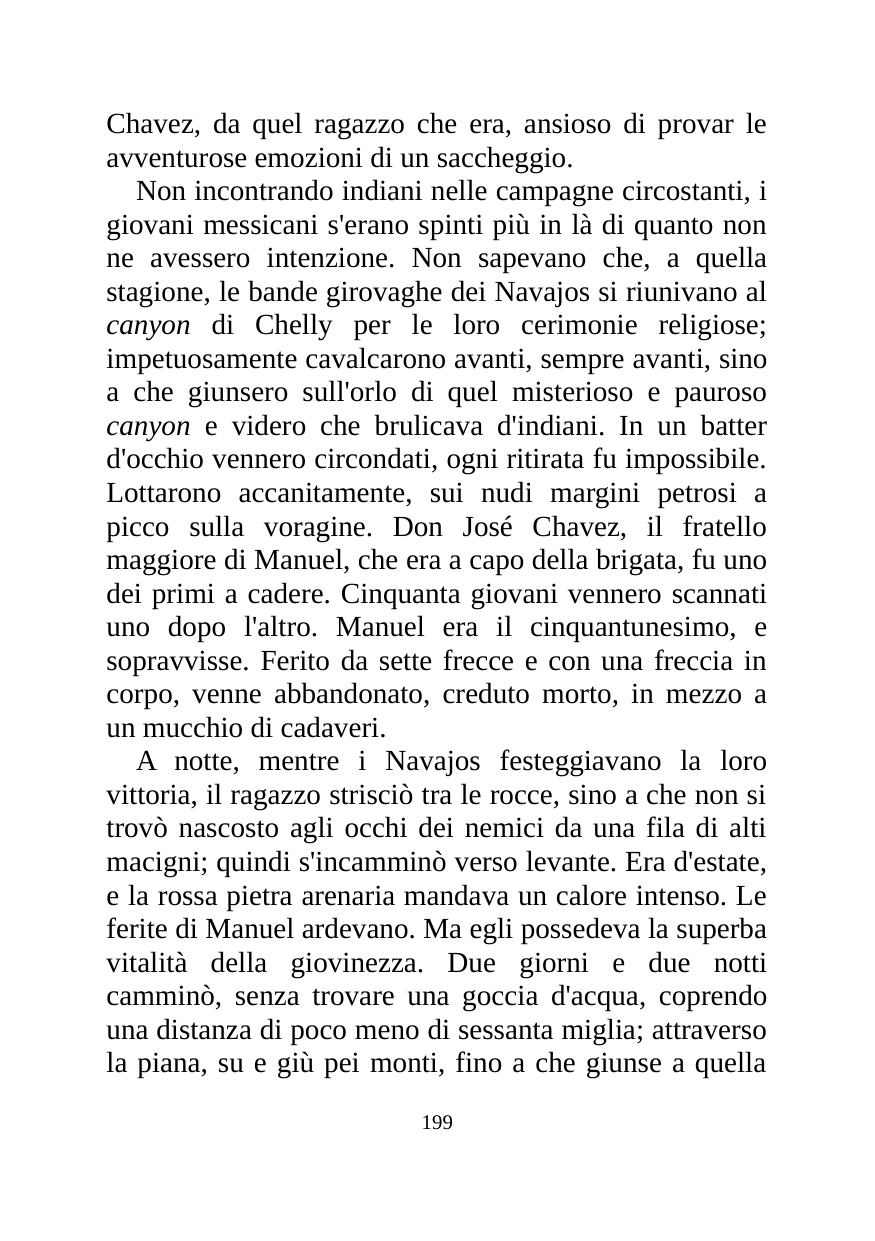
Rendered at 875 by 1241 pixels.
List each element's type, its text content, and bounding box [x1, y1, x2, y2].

text Chavez, da quel ragazzo che era, ansioso di provar le avventurose emozioni di un saccheggio. [106, 106, 768, 173]
text A notte, mentre i Navajos festeggiavano la loro vittoria, il ragazzo strisciò tra le rocce, sino a che non si trovò nascosto agli occhi dei nemici da una fila di alti macigni; quindi s'incamminò verso levante. Era d'estate, e la rossa pietra arenaria mandava un calore intenso. Le ferite di Manuel ardevano. Ma egli possedeva la superba vitalità della giovinezza. Due giorni e due notti camminò, senza trovare una goccia d'acqua, coprendo una distanza di poco meno di sessanta miglia; attraverso la piana, su e giù pei monti, fino a che giunse a quella [106, 743, 768, 1079]
text Non incontrando indiani nelle campagne circostanti, i giovani messicani s'erano spinti più in là di quanto non ne avessero intenzione. Non sapevano che, a quella stagione, le bande girovaghe dei Navajos si riunivano al canyon di Chelly per le loro cerimonie religiose; impetuosamente cavalcarono avanti, sempre avanti, sino a che giunsero sull'orlo di quel misterioso e pauroso canyon e videro che brulicava d'indiani. In un batter d'occhio vennero circondati, ogni ritirata fu impossibile. Lottarono accanitamente, sui nudi margini petrosi a picco sulla voragine. Don José Chavez, il fratello maggiore di Manuel, che era a capo della brigata, fu uno dei primi a cadere. Cinquanta giovani vennero scannati uno dopo l'altro. Manuel era il cinquantunesimo, e sopravvisse. Ferito da sette frecce e con una freccia in corpo, venne abbandonato, creduto morto, in mezzo a un mucchio di cadaveri. [106, 173, 768, 743]
